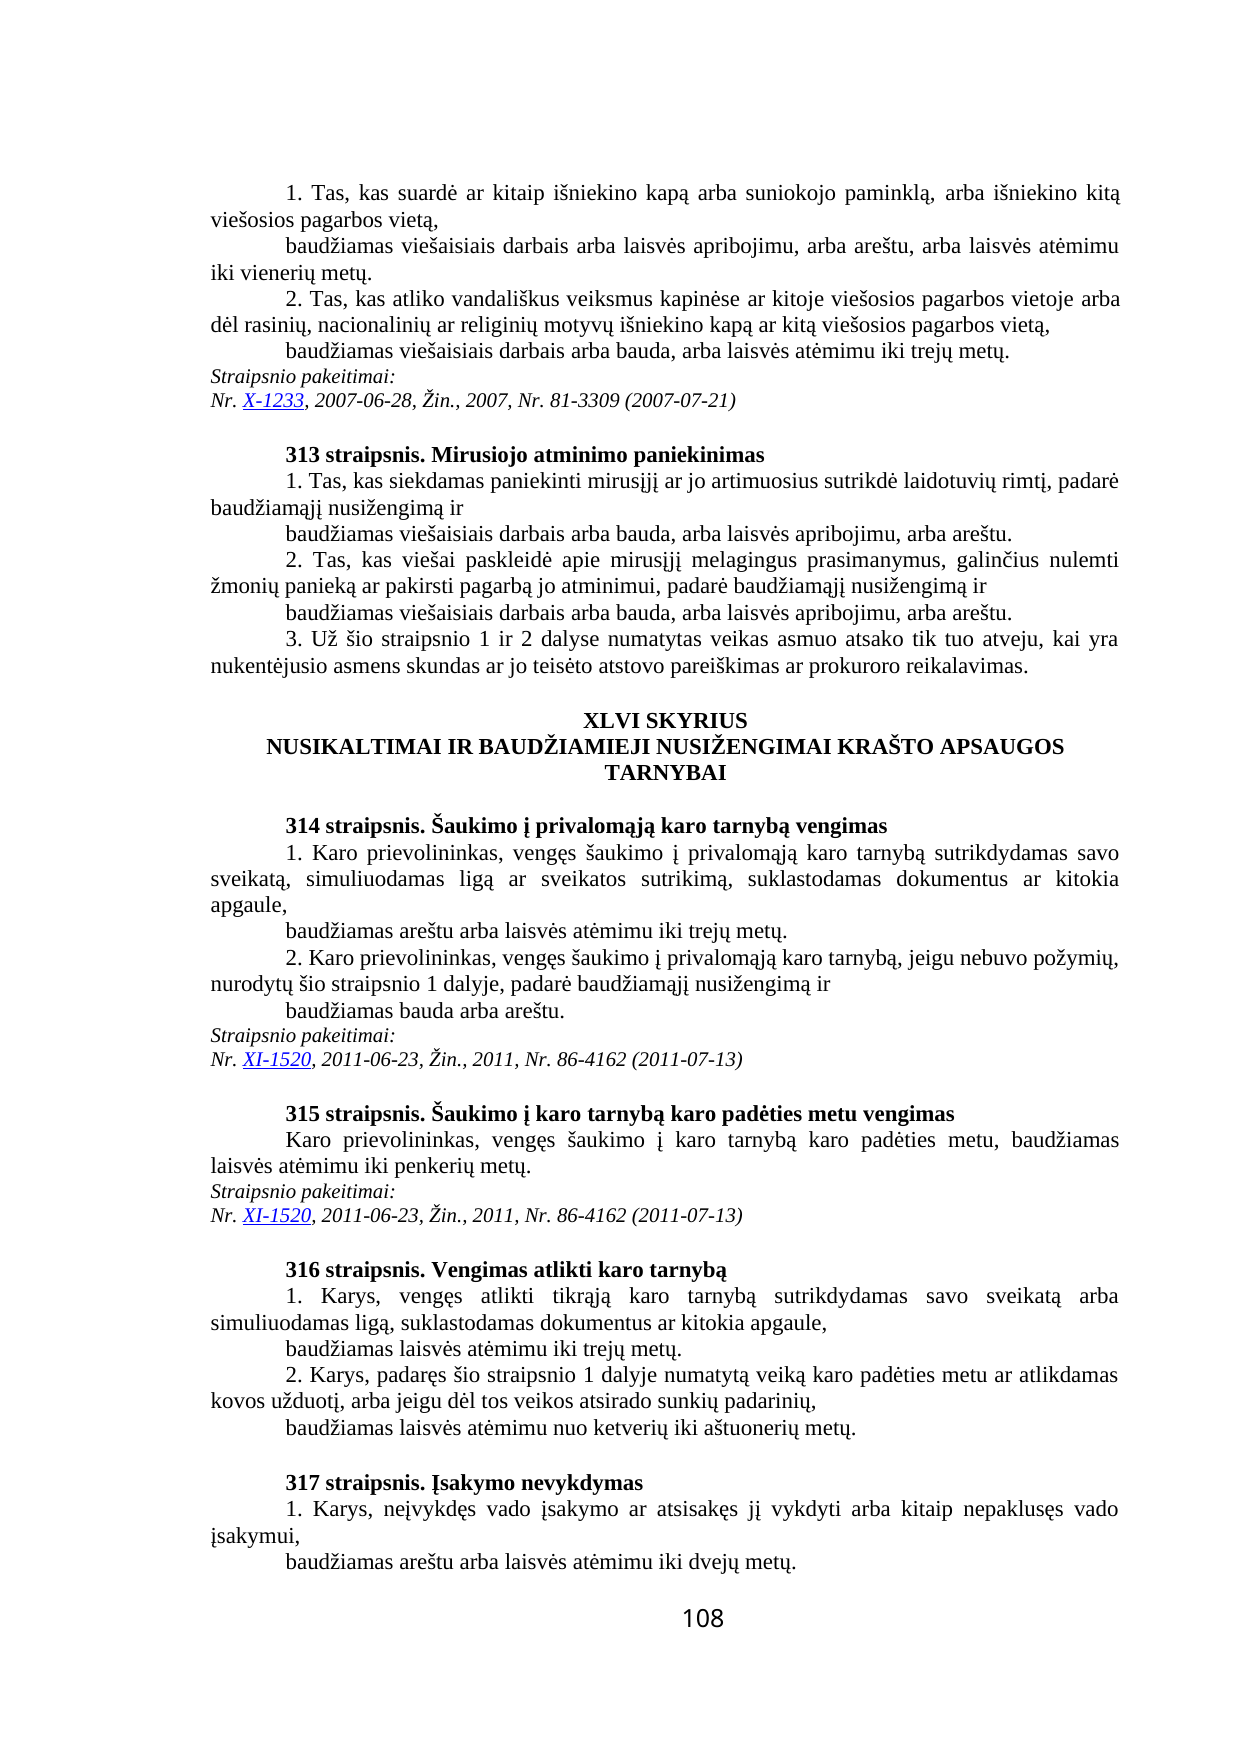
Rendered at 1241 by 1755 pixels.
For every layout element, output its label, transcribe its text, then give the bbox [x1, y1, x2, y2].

text baudžiamas viešaisiais darbais arba bauda, arba laisvės apribojimu, arba areštu. [210, 520, 1120, 546]
text Nr. XI-1520, 2011-06-23, Žin., 2011, Nr. 86-4162 (2011-07-13) [210, 1203, 1120, 1227]
text baudžiamas laisvės atėmimu iki trejų metų. [210, 1335, 1120, 1361]
text 2. Tas, kas viešai paskleidė apie mirusįjį melagingus prasimanymus, galinčius nulemti žmonių panieką ar pakirsti pagarbą jo atminimui, padarė baudžiamąjį nusižengimą ir [210, 546, 1120, 599]
text 314 straipsnis. Šaukimo į privalomąją karo tarnybą vengimas [210, 812, 1120, 838]
text 2. Karo prievolininkas, vengęs šaukimo į privalomąją karo tarnybą, jeigu nebuvo požymių, nurodytų šio straipsnio 1 dalyje, padarė baudžiamąjį nusižengimą ir [210, 944, 1120, 997]
text baudžiamas viešaisiais darbais arba bauda, arba laisvės atėmimu iki trejų metų. [210, 338, 1120, 364]
text 313 straipsnis. Mirusiojo atminimo paniekinimas [210, 441, 1120, 467]
text 1. Tas, kas suardė ar kitaip išniekino kapą arba suniokojo paminklą, arba išniekino kitą viešosios pagarbos vietą, [210, 179, 1120, 232]
text Straipsnio pakeitimai: [210, 1179, 1120, 1203]
text Karo prievolininkas, vengęs šaukimo į karo tarnybą karo padėties metu, baudžiamas laisvės atėmimu iki penkerių metų. [210, 1126, 1120, 1179]
text 1. Tas, kas siekdamas paniekinti mirusįjį ar jo artimuosius sutrikdė laidotuvių rimtį, padarė baudžiamąjį nusižengimą ir [210, 467, 1120, 520]
text baudžiamas laisvės atėmimu nuo ketverių iki aštuonerių metų. [210, 1414, 1120, 1440]
text 3. Už šio straipsnio 1 ir 2 dalyse numatytas veikas asmuo atsako tik tuo atveju, kai yra nukentėjusio asmens skundas ar jo teisėto atstovo pareiškimas ar prokuroro reikalavimas. [210, 625, 1120, 678]
text 2. Karys, padaręs šio straipsnio 1 dalyje numatytą veiką karo padėties metu ar atlikdamas kovos užduotį, arba jeigu dėl tos veikos atsirado sunkių padarinių, [210, 1361, 1120, 1414]
text 316 straipsnis. Vengimas atlikti karo tarnybą [210, 1256, 1120, 1282]
text Straipsnio pakeitimai: [210, 1023, 1120, 1047]
text 315 straipsnis. Šaukimo į karo tarnybą karo padėties metu vengimas [210, 1100, 1120, 1126]
text baudžiamas viešaisiais darbais arba bauda, arba laisvės apribojimu, arba areštu. [210, 599, 1120, 625]
text Nr. XI-1520, 2011-06-23, Žin., 2011, Nr. 86-4162 (2011-07-13) [210, 1047, 1120, 1071]
text 317 straipsnis. Įsakymo nevykdymas [210, 1469, 1120, 1495]
text 1. Karys, vengęs atlikti tikrąją karo tarnybą sutrikdydamas savo sveikatą arba simuliuodamas ligą, suklastodamas dokumentus ar kitokia apgaule, [210, 1282, 1120, 1335]
text 2. Tas, kas atliko vandališkus veiksmus kapinėse ar kitoje viešosios pagarbos vietoje arba dėl rasinių, nacionalinių ar religinių motyvų išniekino kapą ar kitą viešosios pagarbos vietą, [210, 285, 1120, 338]
text baudžiamas bauda arba areštu. [210, 997, 1120, 1023]
text Nr. X-1233, 2007-06-28, Žin., 2007, Nr. 81-3309 (2007-07-21) [210, 388, 1120, 412]
subtitle XLVI skyrius [210, 707, 1120, 733]
text 1. Karys, neįvykdęs vado įsakymo ar atsisakęs jį vykdyti arba kitaip nepaklusęs vado įsakymui, [210, 1495, 1120, 1548]
text Straipsnio pakeitimai: [210, 364, 1120, 388]
text Nusikaltimai IR BAUDŽIAMIEJI NUSIŽENGIMAI krašto apsaugos tarnybAI [210, 733, 1120, 786]
text 1. Karo prievolininkas, vengęs šaukimo į privalomąją karo tarnybą sutrikdydamas savo sveikatą, simuliuodamas ligą ar sveikatos sutrikimą, suklastodamas dokumentus ar kitokia apgaule, [210, 838, 1120, 918]
text baudžiamas viešaisiais darbais arba laisvės apribojimu, arba areštu, arba laisvės atėmimu iki vienerių metų. [210, 232, 1120, 285]
text baudžiamas areštu arba laisvės atėmimu iki trejų metų. [210, 918, 1120, 944]
text baudžiamas areštu arba laisvės atėmimu iki dvejų metų. [210, 1548, 1120, 1574]
